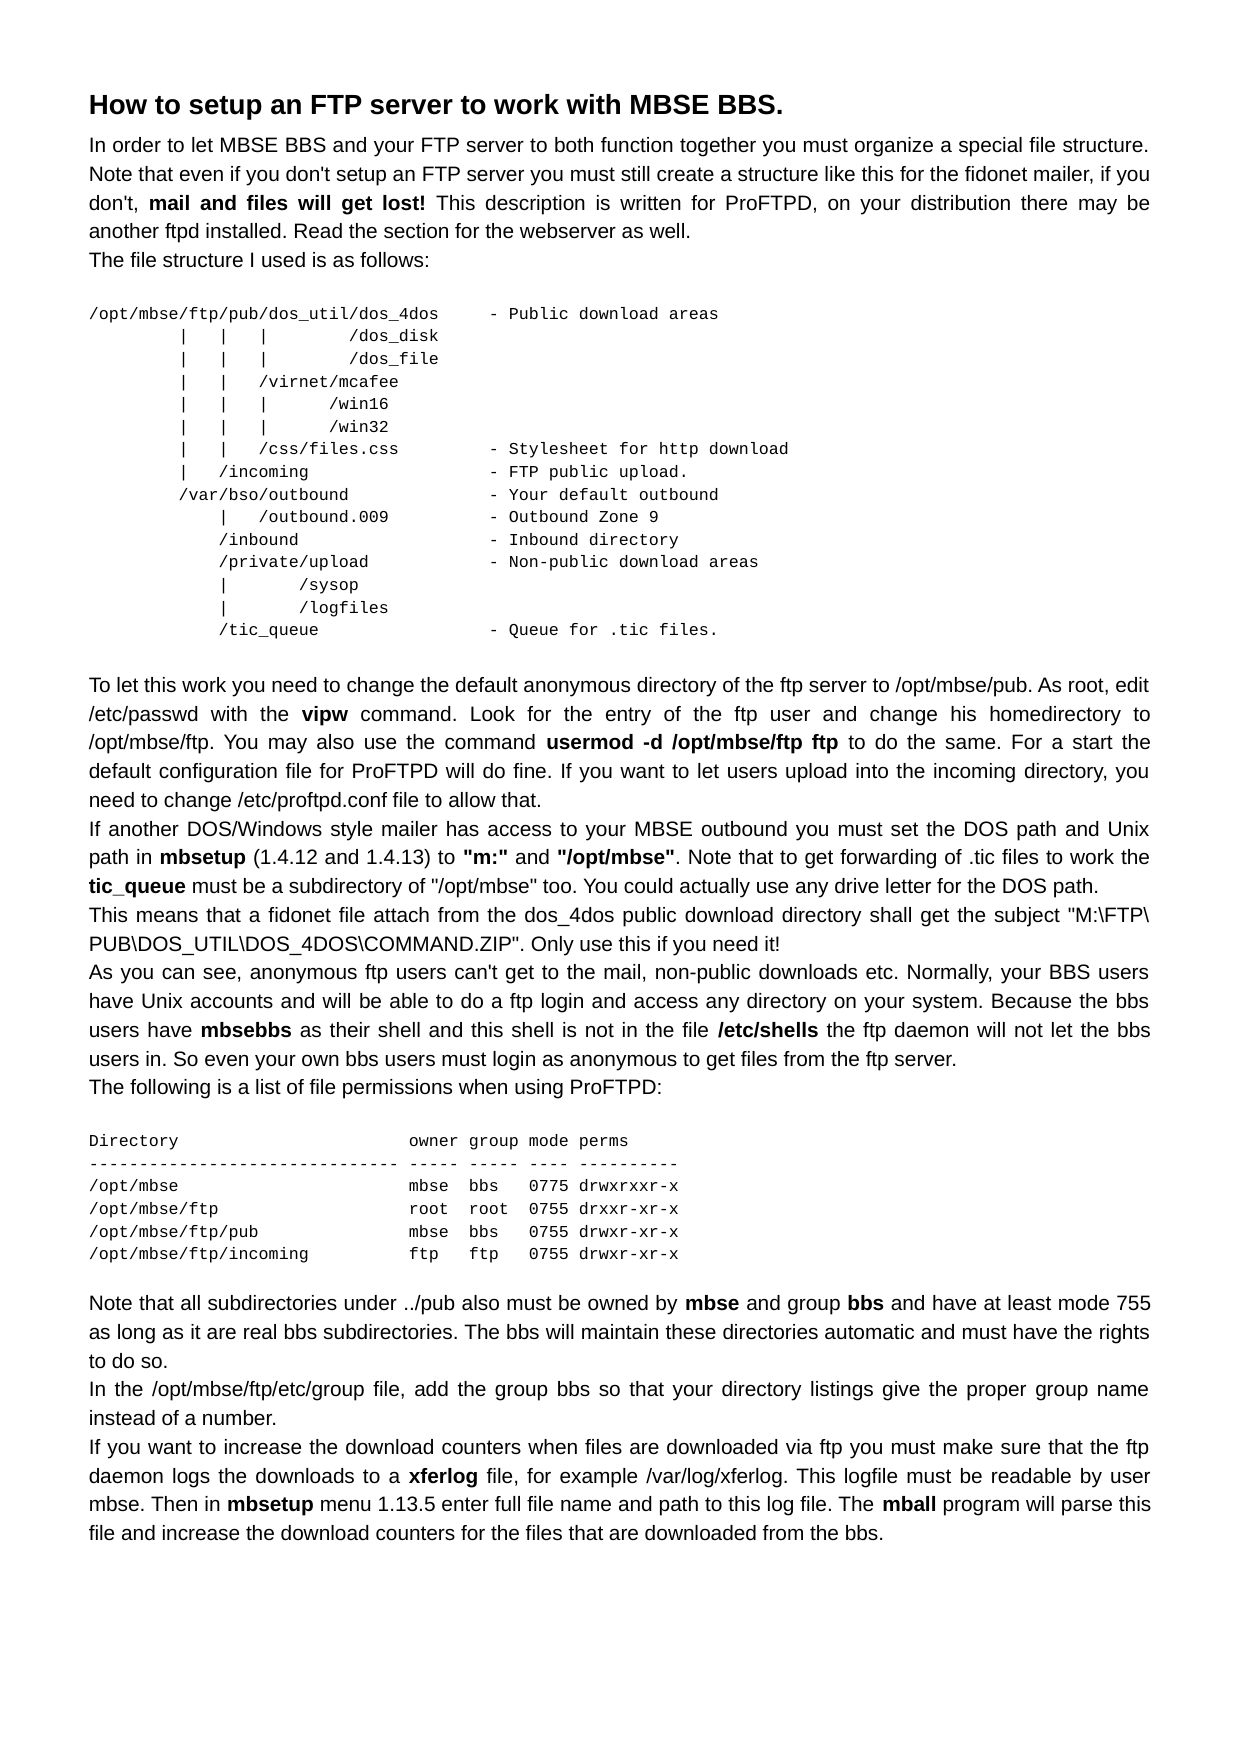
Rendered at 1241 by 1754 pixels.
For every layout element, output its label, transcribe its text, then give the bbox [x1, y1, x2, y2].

text | | | /dos_disk [88, 328, 1152, 347]
text /tic_queue - Queue for .tic files. [88, 622, 1152, 641]
subtitle How to setup an FTP server to work with MBSE BBS. [88, 88, 1152, 120]
text | | | /win16 [88, 396, 1152, 414]
text | /incoming - FTP public upload. [88, 463, 1152, 482]
text The following is a list of file permissions when using ProFTPD: [88, 1075, 1152, 1099]
text | | /css/files.css - Stylesheet for http download [88, 441, 1152, 460]
text To let this work you need to change the default anonymous directory of the ftp server to /opt/mbse/pub. As root, edit /etc/passwd with the vipw command. Look for the entry of the ftp user and change his homedirectory to /opt/mbse/ftp. You may also use the command usermod -d /opt/mbse/ftp ftp to do the same. For a start the default configuration file for ProFTPD will do fine. If you want to let users upload into the incoming directory, you need to change /etc/proftpd.conf file to allow that. [88, 673, 1152, 812]
text /inbound - Inbound directory [88, 531, 1152, 550]
text | /sysop [88, 577, 1152, 595]
text ------------------------------- ----- ----- ---- ---------- [88, 1155, 1152, 1174]
text | /logfiles [88, 599, 1152, 618]
text /opt/mbse/ftp root root 0755 drxxr-xr-x [88, 1201, 1152, 1219]
text Note that all subdirectories under ../pub also must be owned by mbse and group bbs and have at least mode 755 as long as it are real bbs subdirectories. The bbs will maintain these directories automatic and must have the rights to do so. [88, 1291, 1152, 1372]
text As you can see, anonymous ftp users can't get to the mail, non-public downloads etc. Normally, your BBS users have Unix accounts and will be able to do a ftp login and access any directory on your system. Because the bbs users have mbsebbs as their shell and this shell is not in the file /etc/shells the ftp daemon will not let the bbs users in. So even your own bbs users must login as anonymous to get files from the ftp server. [88, 960, 1152, 1070]
text | | /virnet/mcafee [88, 373, 1152, 392]
text /var/bso/outbound - Your default outbound [88, 486, 1152, 505]
text /opt/mbse/ftp/pub/dos_util/dos_4dos - Public download areas [88, 305, 1152, 324]
text | /outbound.009 - Outbound Zone 9 [88, 509, 1152, 528]
text If you want to increase the download counters when files are downloaded via ftp you must make sure that the ftp daemon logs the downloads to a xferlog file, for example /var/log/xferlog. This logfile must be readable by user mbse. Then in mbsetup menu 1.13.5 enter full file name and path to this log file. The mball program will parse this file and increase the download counters for the files that are downloaded from the bbs. [88, 1435, 1152, 1545]
text | | | /dos_file [88, 351, 1152, 369]
text | | | /win32 [88, 418, 1152, 437]
text /private/upload - Non-public download areas [88, 554, 1152, 573]
text /opt/mbse mbse bbs 0775 drwxrxxr-x [88, 1178, 1152, 1197]
text In order to let MBSE BBS and your FTP server to both function together you must organize a special file structure. Note that even if you don't setup an FTP server you must still create a structure like this for the fidonet mailer, if you don't, mail and files will get lost! This description is written for ProFTPD, on your distribution there may be another ftpd installed. Read the section for the webserver as well. [88, 133, 1152, 243]
text The file structure I used is as follows: [88, 248, 1152, 272]
text /opt/mbse/ftp/pub mbse bbs 0755 drwxr-xr-x [88, 1223, 1152, 1242]
text In the /opt/mbse/ftp/etc/group file, add the group bbs so that your directory listings give the proper group name instead of a number. [88, 1377, 1152, 1430]
text Directory owner group mode perms [88, 1133, 1152, 1152]
text /opt/mbse/ftp/incoming ftp ftp 0755 drwxr-xr-x [88, 1246, 1152, 1264]
text This means that a fidonet file attach from the dos_4dos public download directory shall get the subject "M:\FTP\PUB\DOS_UTIL\DOS_4DOS\COMMAND.ZIP". Only use this if you need it! [88, 903, 1152, 955]
text If another DOS/Windows style mailer has access to your MBSE outbound you must set the DOS path and Unix path in mbsetup (1.4.12 and 1.4.13) to "m:" and "/opt/mbse". Note that to get forwarding of .tic files to work the tic_queue must be a subdirectory of "/opt/mbse" too. You could actually use any drive letter for the DOS path. [88, 816, 1152, 898]
